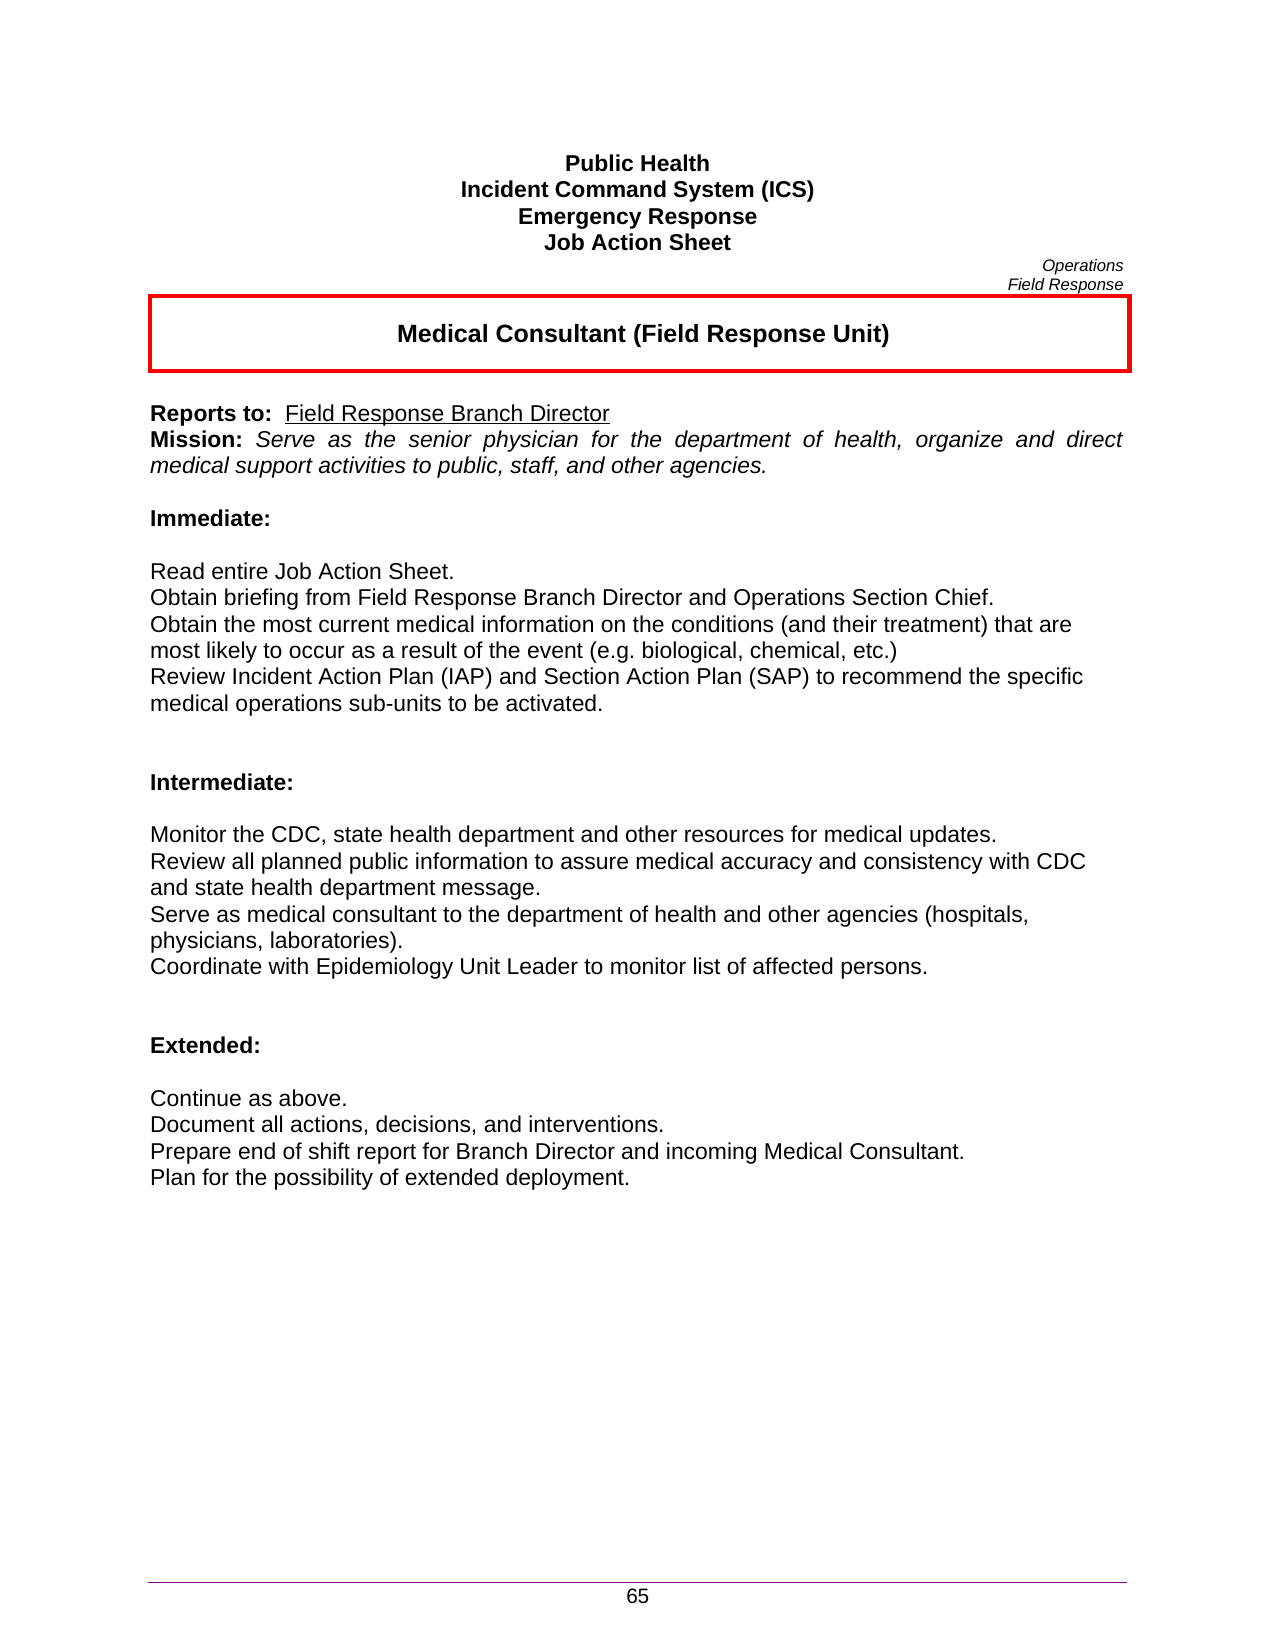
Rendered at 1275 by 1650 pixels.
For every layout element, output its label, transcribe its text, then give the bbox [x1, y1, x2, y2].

subtitle Review Incident Action Plan (IAP) and Section Action Plan (SAP) to recommend the specific medical operations sub-units to be activated. [150, 663, 1125, 716]
subtitle Prepare end of shift report for Branch Director and incoming Medical Consultant. [150, 1138, 1125, 1164]
subtitle Coordinate with Epidemiology Unit Leader to monitor list of affected persons. [150, 953, 1125, 979]
subtitle Obtain the most current medical information on the conditions (and their treatment) that are most likely to occur as a result of the event (e.g. biological, chemical, etc.) [150, 611, 1125, 663]
text Mission: Serve as the senior physician for the department of health, organize and direct medical support activities to public, staff, and other agencies. [150, 426, 1125, 479]
text Field Response [150, 274, 1125, 294]
subtitle Monitor the CDC, state health department and other resources for medical updates. [150, 821, 1125, 848]
text Extended: [150, 1032, 1125, 1059]
text Operations [150, 255, 1125, 274]
text Public Health [150, 150, 1125, 176]
text Incident Command System (ICS) [150, 176, 1125, 203]
subtitle Continue as above. [150, 1085, 1125, 1111]
text Emergency Response [150, 203, 1125, 229]
subtitle Read entire Job Action Sheet. [150, 558, 1125, 584]
text Immediate: [150, 505, 1125, 532]
subtitle Document all actions, decisions, and interventions. [150, 1111, 1125, 1138]
subtitle Review all planned public information to assure medical accuracy and consistency with CDC and state health department message. [150, 848, 1125, 901]
subtitle Serve as medical consultant to the department of health and other agencies (hospitals, physicians, laboratories). [150, 901, 1125, 953]
subtitle Plan for the possibility of extended deployment. [150, 1164, 1125, 1190]
text Job Action Sheet [150, 229, 1125, 255]
table_header Medical Consultant (Field Response Unit) [152, 298, 1127, 369]
text Intermediate: [150, 769, 1125, 795]
subtitle Obtain briefing from Field Response Branch Director and Operations Section Chief. [150, 584, 1125, 611]
text Reports to: Field Response Branch Director [150, 400, 1125, 426]
